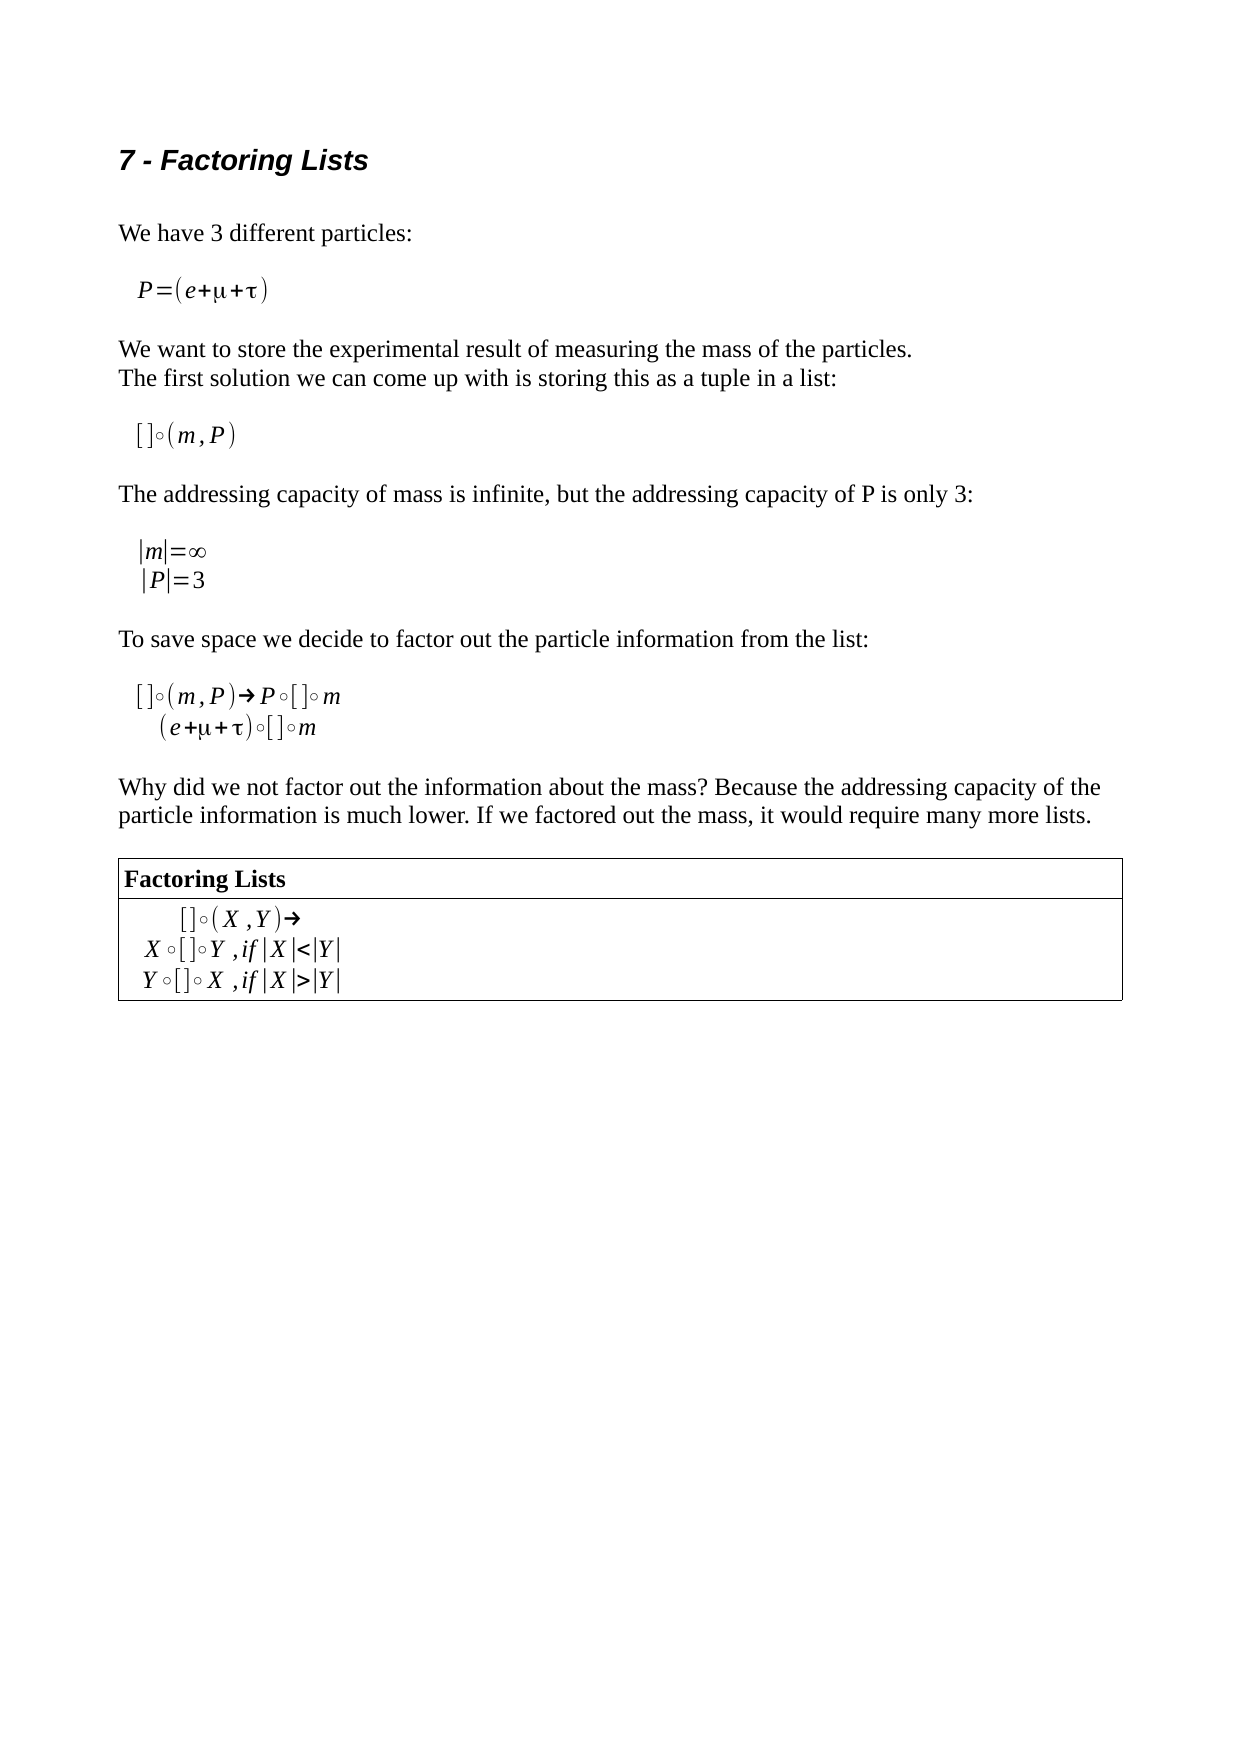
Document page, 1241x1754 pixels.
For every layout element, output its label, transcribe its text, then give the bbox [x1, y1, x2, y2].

text Why did we not factor out the information about the mass? Because the addressing capacity of the particle information is much lower. If we factored out the mass, it would require many more lists. [118, 772, 1122, 829]
text The first solution we can come up with is storing this as a tuple in a list: [118, 363, 1122, 392]
text We have 3 different particles: [118, 218, 1122, 247]
table_cell [119, 899, 1122, 1000]
text The addressing capacity of mass is infinite, but the addressing capacity of P is only 3: [118, 479, 1122, 508]
text To save space we decide to factor out the particle information from the list: [118, 624, 1122, 743]
subtitle 7 - Factoring Lists [118, 143, 1122, 177]
table_header Factoring Lists [119, 859, 1122, 898]
text We want to store the experimental result of measuring the mass of the particles. [118, 334, 1122, 363]
